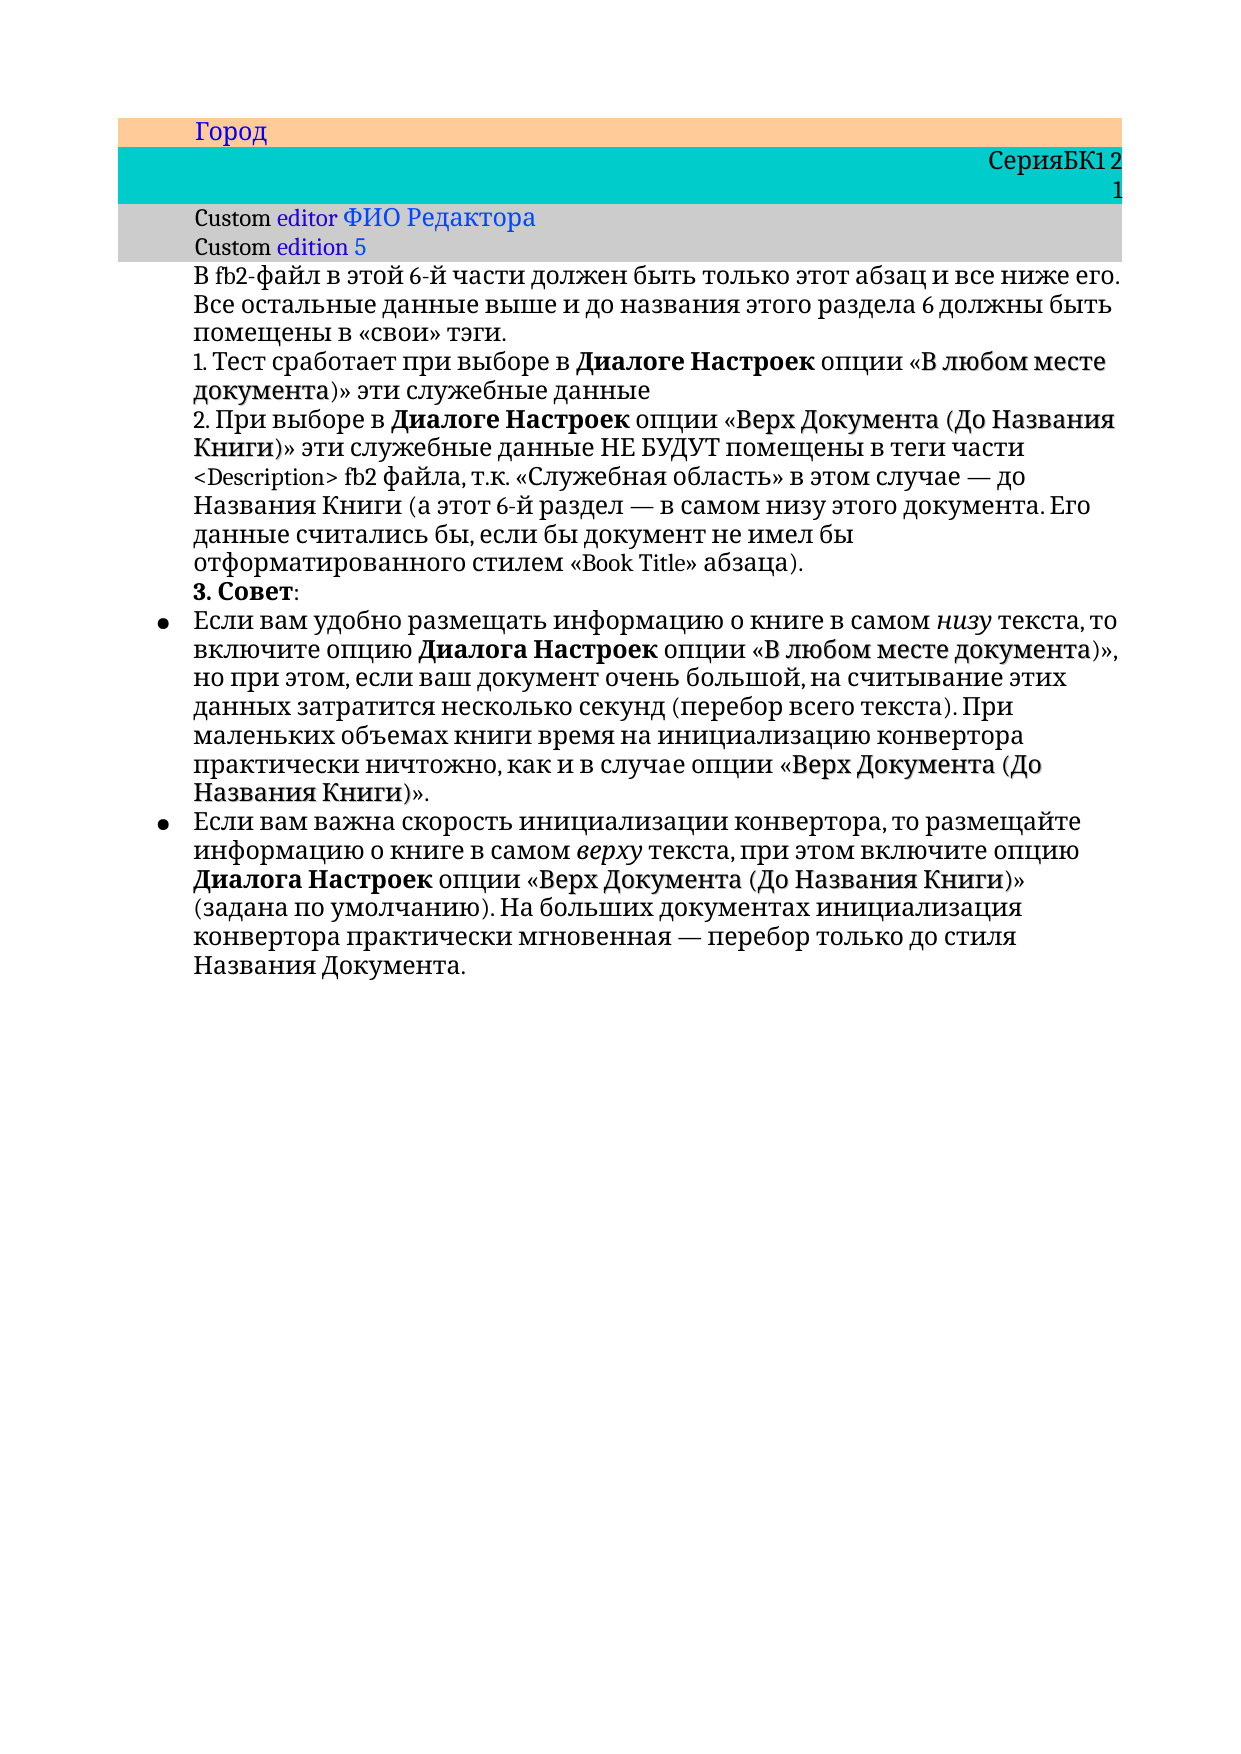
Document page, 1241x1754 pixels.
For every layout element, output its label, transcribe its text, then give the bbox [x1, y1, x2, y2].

list 3. Совет: [156, 578, 1122, 607]
text Город [118, 118, 1122, 147]
list Если вам удобно размещать информацию о книге в самом низу текста, то включите опцию Диалога Настроек опции «В любом месте документа)», но при этом, если ваш документ очень большой, на считывание этих данных затратится несколько секунд (перебор всего текста). При маленьких объемах книги время на инициализацию конвертора практически ничтожно, как и в случае опции «Верх Документа (До Названия Книги)». [156, 607, 1122, 808]
list В fb2-файл в этой 6-й части должен быть только этот абзац и все ниже его. Все остальные данные выше и до названия этого раздела 6 должны быть помещены в «свои» тэги. [156, 262, 1122, 348]
text Custom editor ФИО Редактора [118, 204, 1122, 233]
text 1 [118, 176, 1122, 204]
text Custom edition 5 [118, 233, 1122, 262]
list 2. При выборе в Диалоге Настроек опции «Верх Документа (До Названия Книги)» эти служебные данные НЕ БУДУТ помещены в теги части <Description> fb2 файла, т.к. «Служебная область» в этом случае — до Названия Книги (а этот 6-й раздел — в самом низу этого документа. Его данные считались бы, если бы документ не имел бы отформатированного стилем «Book Title» абзаца). [156, 406, 1122, 578]
list 1. Тест сработает при выборе в Диалоге Настроек опции «В любом месте документа)» эти служебные данные [156, 348, 1122, 406]
text СерияБК1 2 [118, 147, 1122, 176]
list Если вам важна скорость инициализации конвертора, то размещайте информацию о книге в самом верху текста, при этом включите опцию Диалога Настроек опции «Верх Документа (До Названия Книги)» (задана по умолчанию). На больших документах инициализация конвертора практически мгновенная — перебор только до стиля Названия Документа. [156, 808, 1122, 981]
